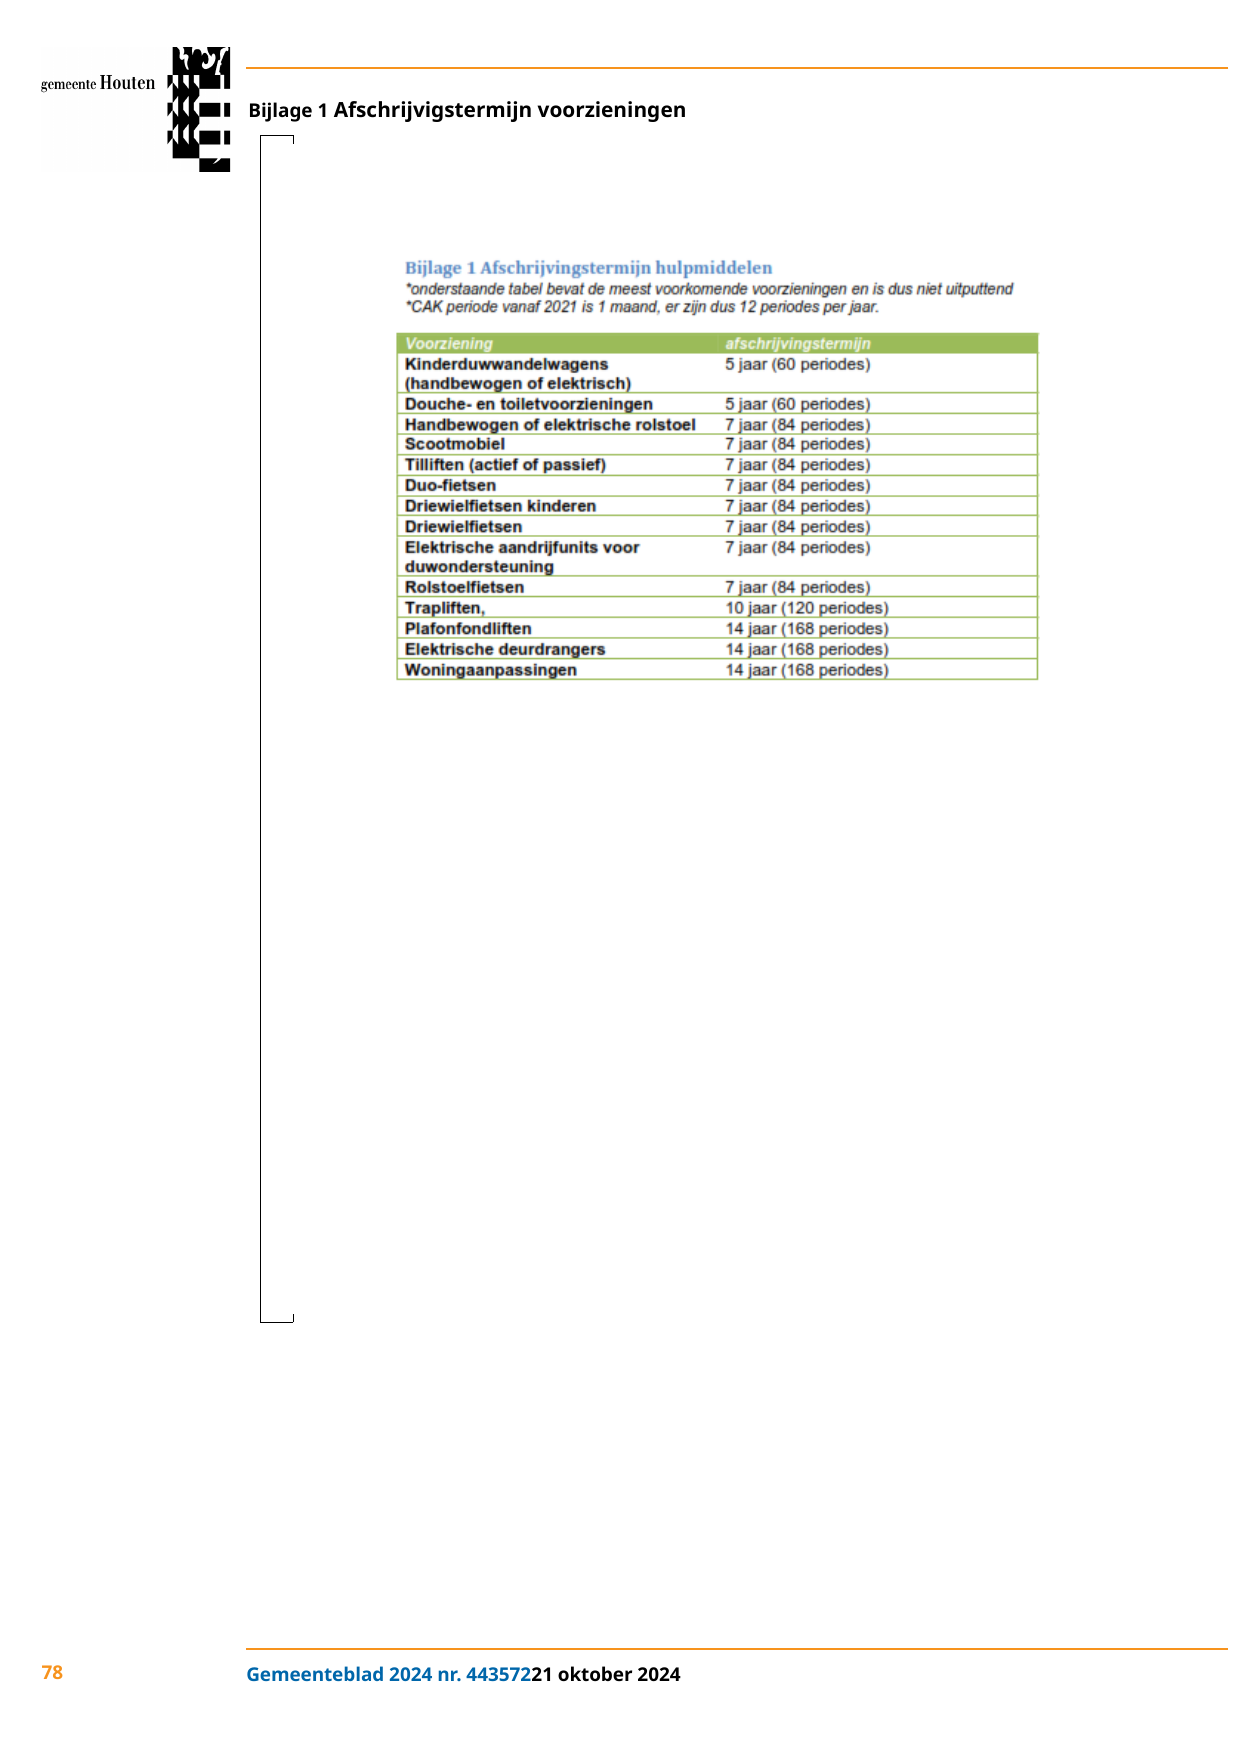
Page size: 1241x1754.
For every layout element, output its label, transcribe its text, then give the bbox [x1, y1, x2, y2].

picture [41, 47, 231, 172]
picture [268, 144, 1173, 1314]
text Bijlage 1 Afschrijvigstermijn voorzieningen [248, 95, 1152, 123]
